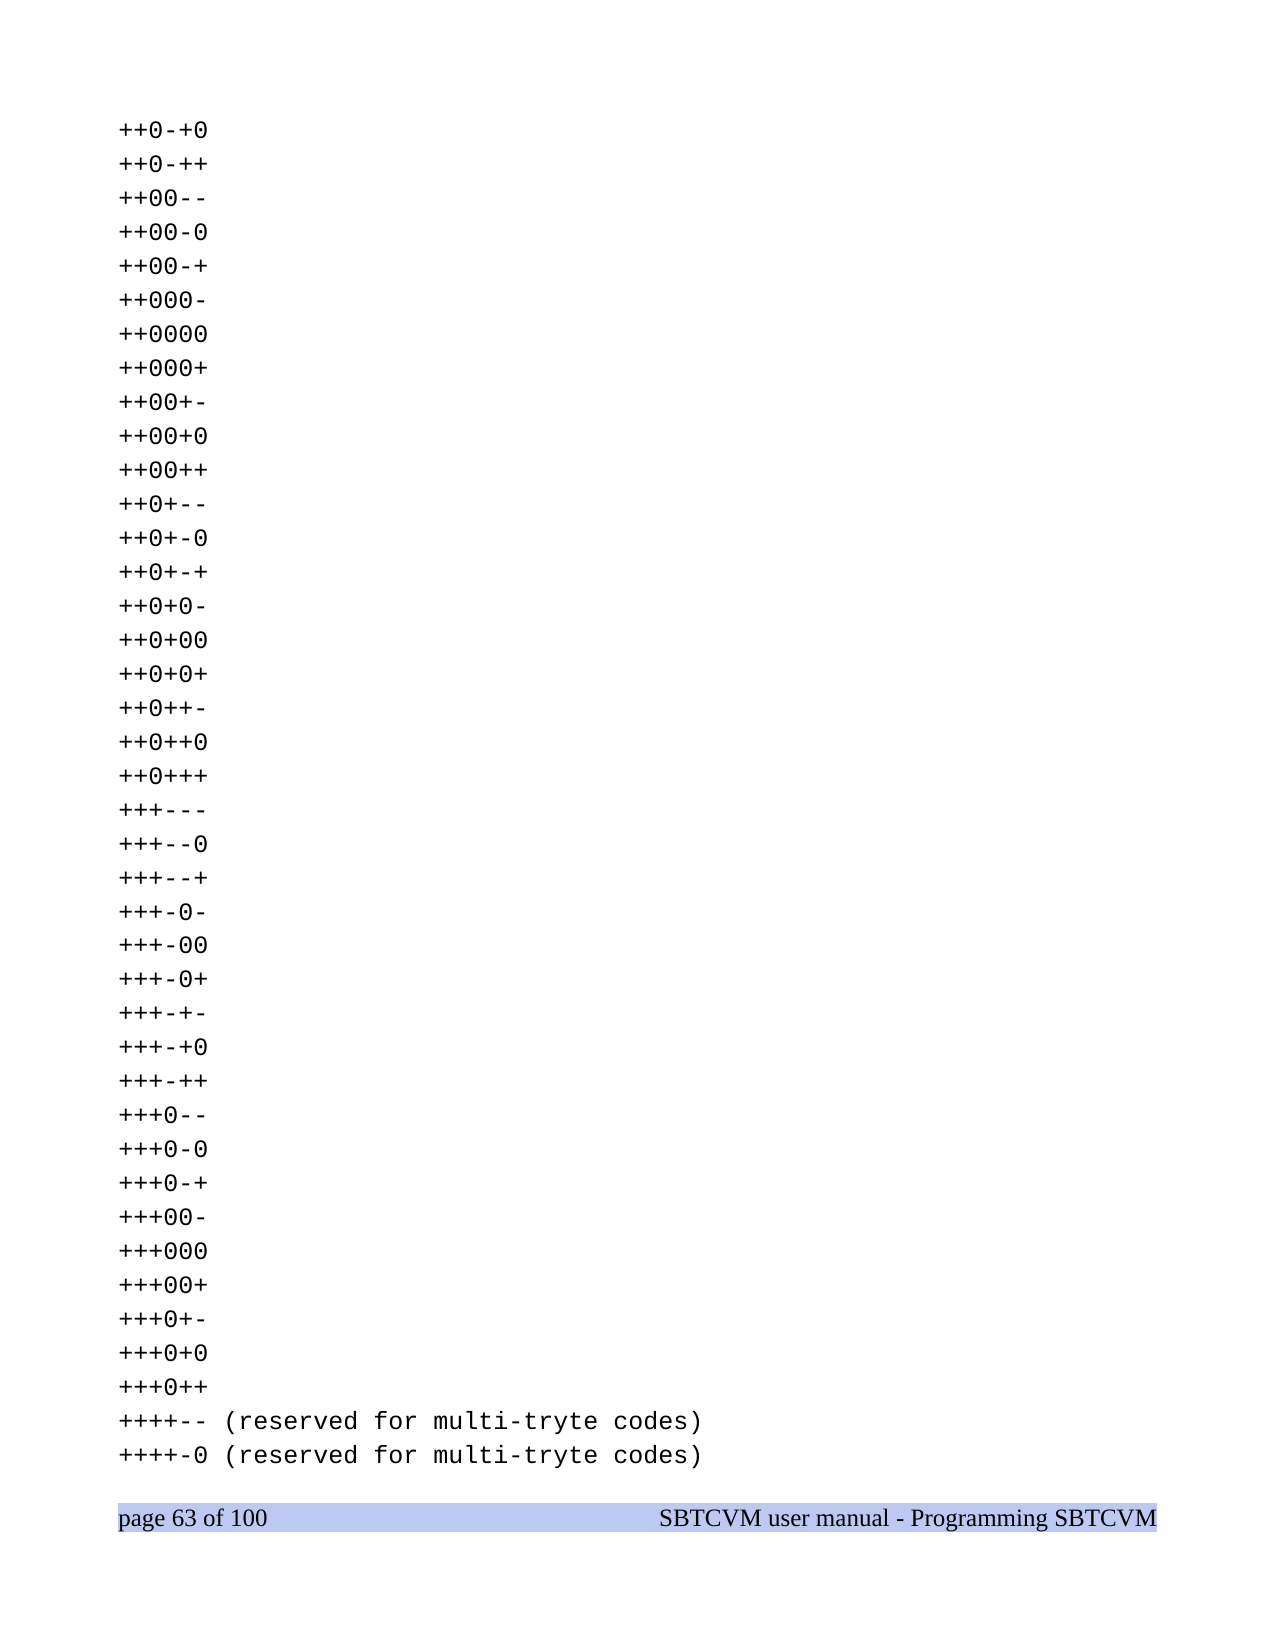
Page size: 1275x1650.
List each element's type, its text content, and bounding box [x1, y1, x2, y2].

text ++0-+0 ++0-++ ++00-- ++00-0 ++00-+ ++000- ++0000 ++000+ ++00+- ++00+0 ++00++ ++0+-- ++0+-0 ++0+-+ ++0+0- ++0+00 ++0+0+ ++0++- ++0++0 ++0+++ +++--- +++--0 +++--+ +++-0- +++-00 +++-0+ +++-+- +++-+0 +++-++ +++0-- +++0-0 +++0-+ +++00- +++000 +++00+ +++0+- +++0+0 +++0++ ++++-- (reserved for multi-tryte codes) ++++-0 (reserved for multi-tryte codes) [118, 118, 1157, 1471]
